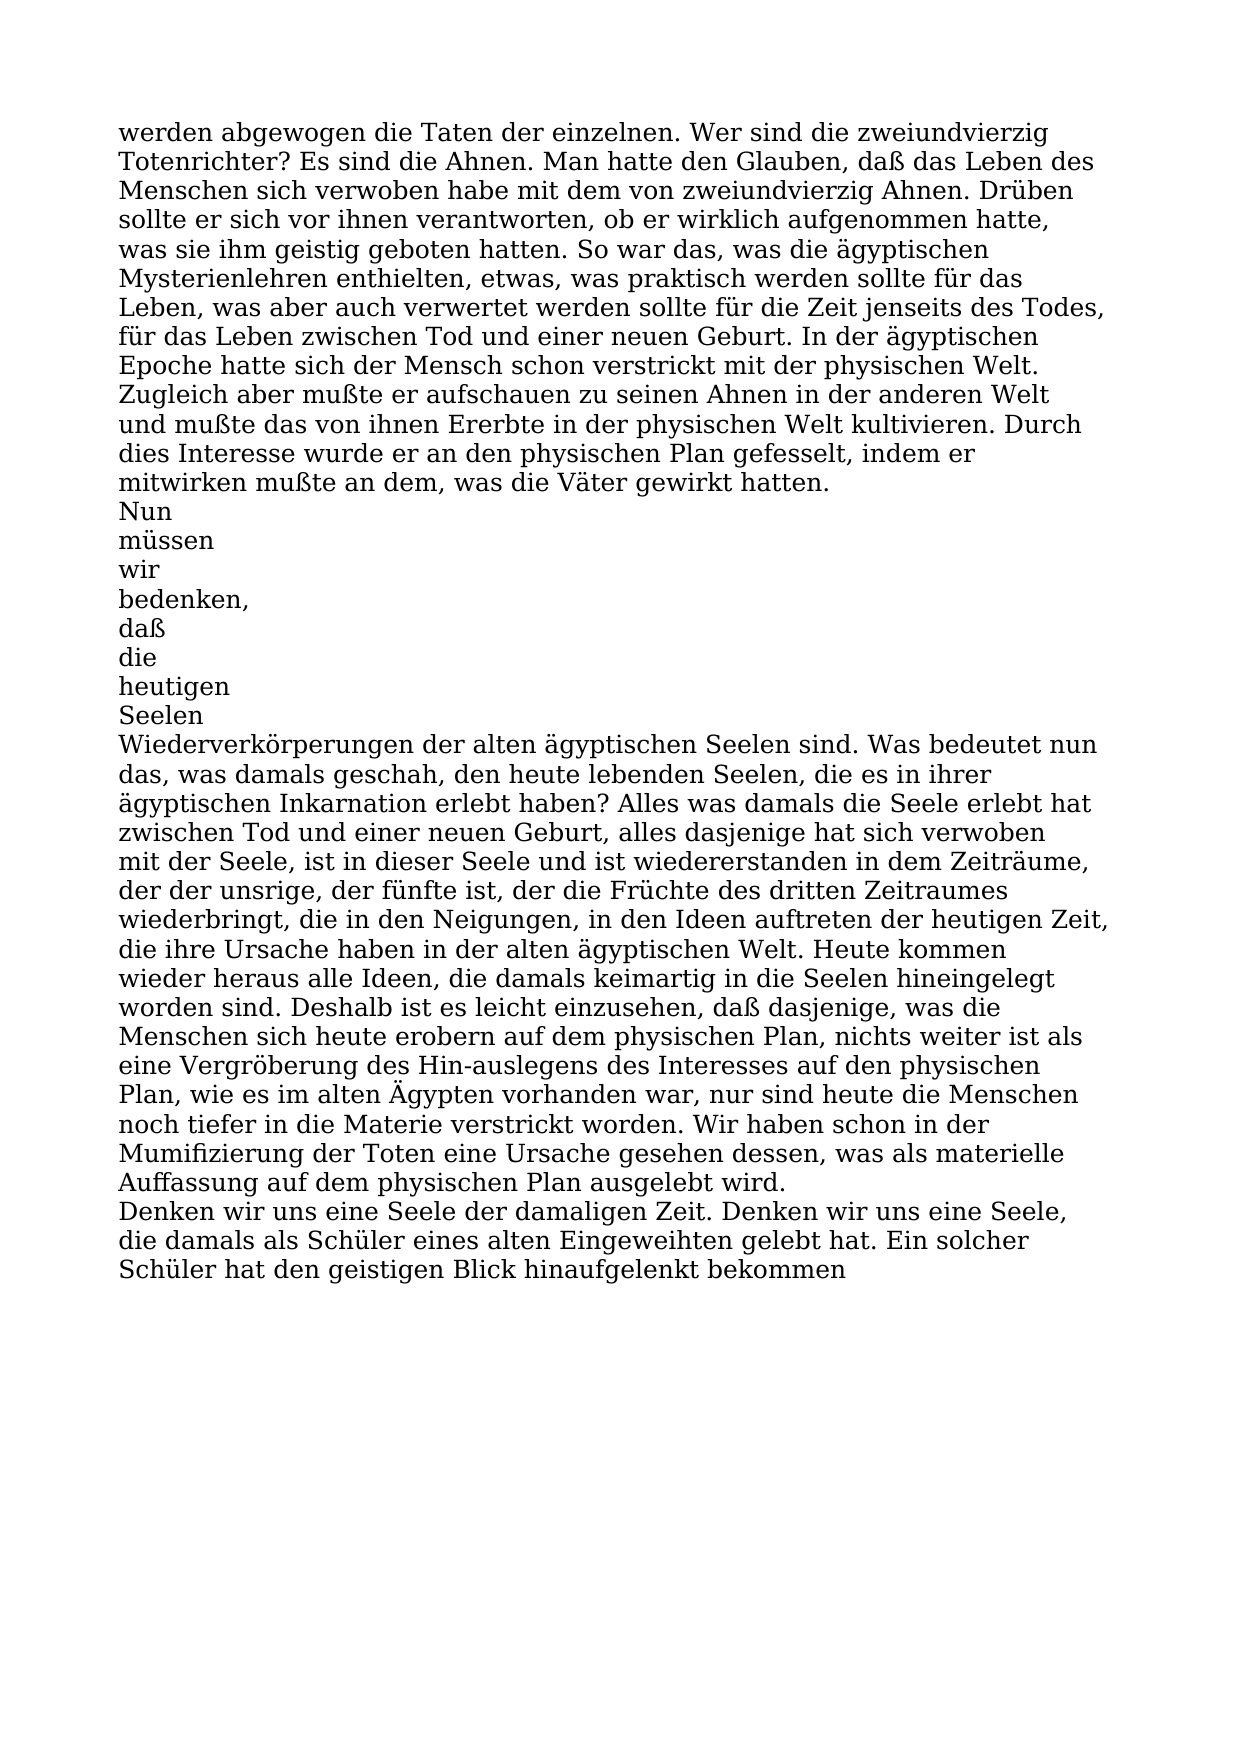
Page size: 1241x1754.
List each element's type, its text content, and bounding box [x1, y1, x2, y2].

text ägyptischen Inkarnation erlebt haben? Alles was damals die Seele erlebt hat [118, 789, 1122, 818]
text Schüler hat den geistigen Blick hinaufgelenkt bekommen [118, 1256, 1122, 1285]
text Totenrichter? Es sind die Ahnen. Man hatte den Glauben, daß das Leben des [118, 147, 1122, 176]
text Mumifizierung der Toten eine Ursache gesehen dessen, was als materielle [118, 1139, 1122, 1168]
text wieder heraus alle Ideen, die damals keimartig in die Seelen hineingelegt [118, 964, 1122, 993]
text wiederbringt, die in den Neigungen, in den Ideen auftreten der heutigen Zeit, [118, 906, 1122, 935]
text das, was damals geschah, den heute lebenden Seelen, die es in ihrer [118, 760, 1122, 789]
text Seelen [118, 701, 1122, 731]
text mitwirken mußte an dem, was die Väter gewirkt hatten. [118, 468, 1122, 497]
text Denken wir uns eine Seele der damaligen Zeit. Denken wir uns eine Seele, [118, 1197, 1122, 1226]
text daß [118, 614, 1122, 643]
text Leben, was aber auch verwertet werden sollte für die Zeit jenseits des Todes, [118, 293, 1122, 322]
text Nun [118, 497, 1122, 526]
text Zugleich aber mußte er aufschauen zu seinen Ahnen in der anderen Welt [118, 381, 1122, 410]
text Wiederverkörperungen der alten ägyptischen Seelen sind. Was bedeutet nun [118, 731, 1122, 760]
text bedenken, [118, 585, 1122, 614]
text heutigen [118, 672, 1122, 701]
text eine Vergröberung des Hin-auslegens des Interesses auf den physischen [118, 1051, 1122, 1081]
text die ihre Ursache haben in der alten ägyptischen Welt. Heute kommen [118, 935, 1122, 964]
text zwischen Tod und einer neuen Geburt, alles dasjenige hat sich verwoben [118, 818, 1122, 847]
text mit der Seele, ist in dieser Seele und ist wiedererstanden in dem Zeiträume, [118, 847, 1122, 876]
text wir [118, 556, 1122, 585]
text der der unsrige, der fünfte ist, der die Früchte des dritten Zeitraumes [118, 876, 1122, 906]
text werden abgewogen die Taten der einzelnen. Wer sind die zweiundvierzig [118, 118, 1122, 147]
text Auffassung auf dem physischen Plan ausgelebt wird. [118, 1168, 1122, 1197]
text Menschen sich heute erobern auf dem physischen Plan, nichts weiter ist als [118, 1022, 1122, 1051]
text sollte er sich vor ihnen verantworten, ob er wirklich aufgenommen hatte, [118, 206, 1122, 235]
text und mußte das von ihnen Ererbte in der physischen Welt kultivieren. Durch [118, 410, 1122, 439]
text die [118, 643, 1122, 672]
text worden sind. Deshalb ist es leicht einzusehen, daß dasjenige, was die [118, 993, 1122, 1022]
text dies Interesse wurde er an den physischen Plan gefesselt, indem er [118, 439, 1122, 468]
text Mysterienlehren enthielten, etwas, was praktisch werden sollte für das [118, 264, 1122, 293]
text Epoche hatte sich der Mensch schon verstrickt mit der physischen Welt. [118, 351, 1122, 381]
text für das Leben zwischen Tod und einer neuen Geburt. In der ägyptischen [118, 322, 1122, 351]
text noch tiefer in die Materie verstrickt worden. Wir haben schon in der [118, 1110, 1122, 1139]
text die damals als Schüler eines alten Eingeweihten gelebt hat. Ein solcher [118, 1226, 1122, 1256]
text Plan, wie es im alten Ägypten vorhanden war, nur sind heute die Menschen [118, 1081, 1122, 1110]
text Menschen sich verwoben habe mit dem von zweiundvierzig Ahnen. Drüben [118, 176, 1122, 206]
text was sie ihm geistig geboten hatten. So war das, was die ägyptischen [118, 235, 1122, 264]
text müssen [118, 526, 1122, 556]
